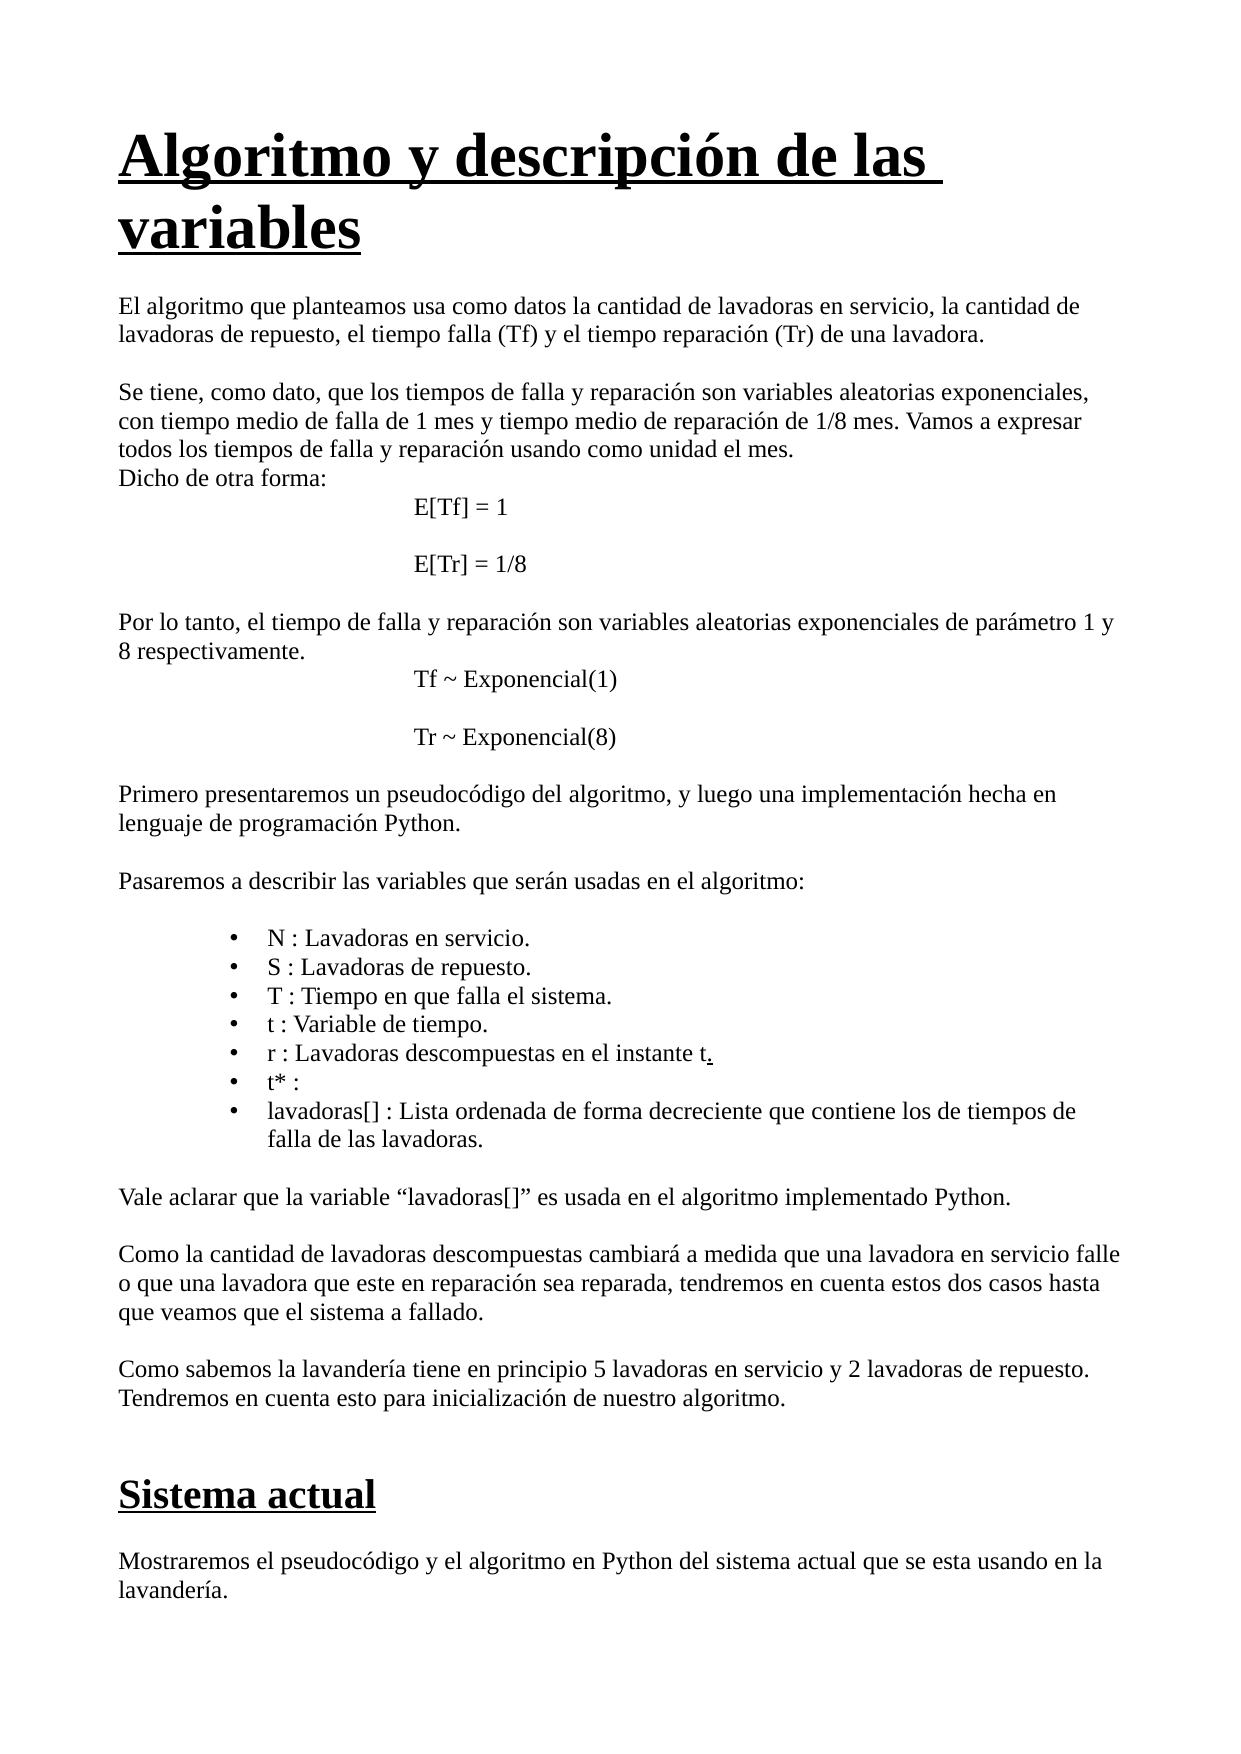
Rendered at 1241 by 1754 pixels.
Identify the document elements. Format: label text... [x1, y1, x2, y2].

list N : Lavadoras en servicio. [229, 923, 1122, 952]
list S : Lavadoras de repuesto. [229, 952, 1122, 981]
text Mostraremos el pseudocódigo y el algoritmo en Python del sistema actual que se esta usando en la lavandería. [118, 1546, 1122, 1604]
text Como sabemos la lavandería tiene en principio 5 lavadoras en servicio y 2 lavadoras de repuesto. Tendremos en cuenta esto para inicialización de nuestro algoritmo. [118, 1354, 1122, 1412]
text Primero presentaremos un pseudocódigo del algoritmo, y luego una implementación hecha en lenguaje de programación Python. [118, 779, 1122, 837]
text Se tiene, como dato, que los tiempos de falla y reparación son variables aleatorias exponenciales, [118, 377, 1122, 406]
list t* : [229, 1067, 1122, 1096]
text E[Tr] = 1/8 [118, 549, 1122, 578]
text Como la cantidad de lavadoras descompuestas cambiará a medida que una lavadora en servicio falle o que una lavadora que este en reparación sea reparada, tendremos en cuenta estos dos casos hasta que veamos que el sistema a fallado. [118, 1239, 1122, 1326]
text Por lo tanto, el tiempo de falla y reparación son variables aleatorias exponenciales de parámetro 1 y 8 respectivamente. [118, 607, 1122, 664]
text Tr ~ Exponencial(8) [118, 722, 1122, 751]
text Vale aclarar que la variable “lavadoras[]” es usada en el algoritmo implementado Python. [118, 1182, 1122, 1211]
text Sistema actual [118, 1469, 1122, 1517]
text E[Tf] = 1 [118, 492, 1122, 521]
list T : Tiempo en que falla el sistema. [229, 981, 1122, 1009]
text Algoritmo y descripción de las variables [118, 118, 1122, 262]
text Pasaremos a describir las variables que serán usadas en el algoritmo: [118, 866, 1122, 894]
text con tiempo medio de falla de 1 mes y tiempo medio de reparación de 1/8 mes. Vamos a expresar todos los tiempos de falla y reparación usando como unidad el mes. [118, 406, 1122, 463]
list r : Lavadoras descompuestas en el instante t. [229, 1038, 1122, 1067]
text Dicho de otra forma: [118, 463, 1122, 492]
list lavadoras[] : Lista ordenada de forma decreciente que contiene los de tiempos de falla de las lavadoras. [229, 1096, 1122, 1153]
text Tf ~ Exponencial(1) [118, 664, 1122, 693]
text El algoritmo que planteamos usa como datos la cantidad de lavadoras en servicio, la cantidad de lavadoras de repuesto, el tiempo falla (Tf) y el tiempo reparación (Tr) de una lavadora. [118, 291, 1122, 348]
list t : Variable de tiempo. [229, 1009, 1122, 1038]
